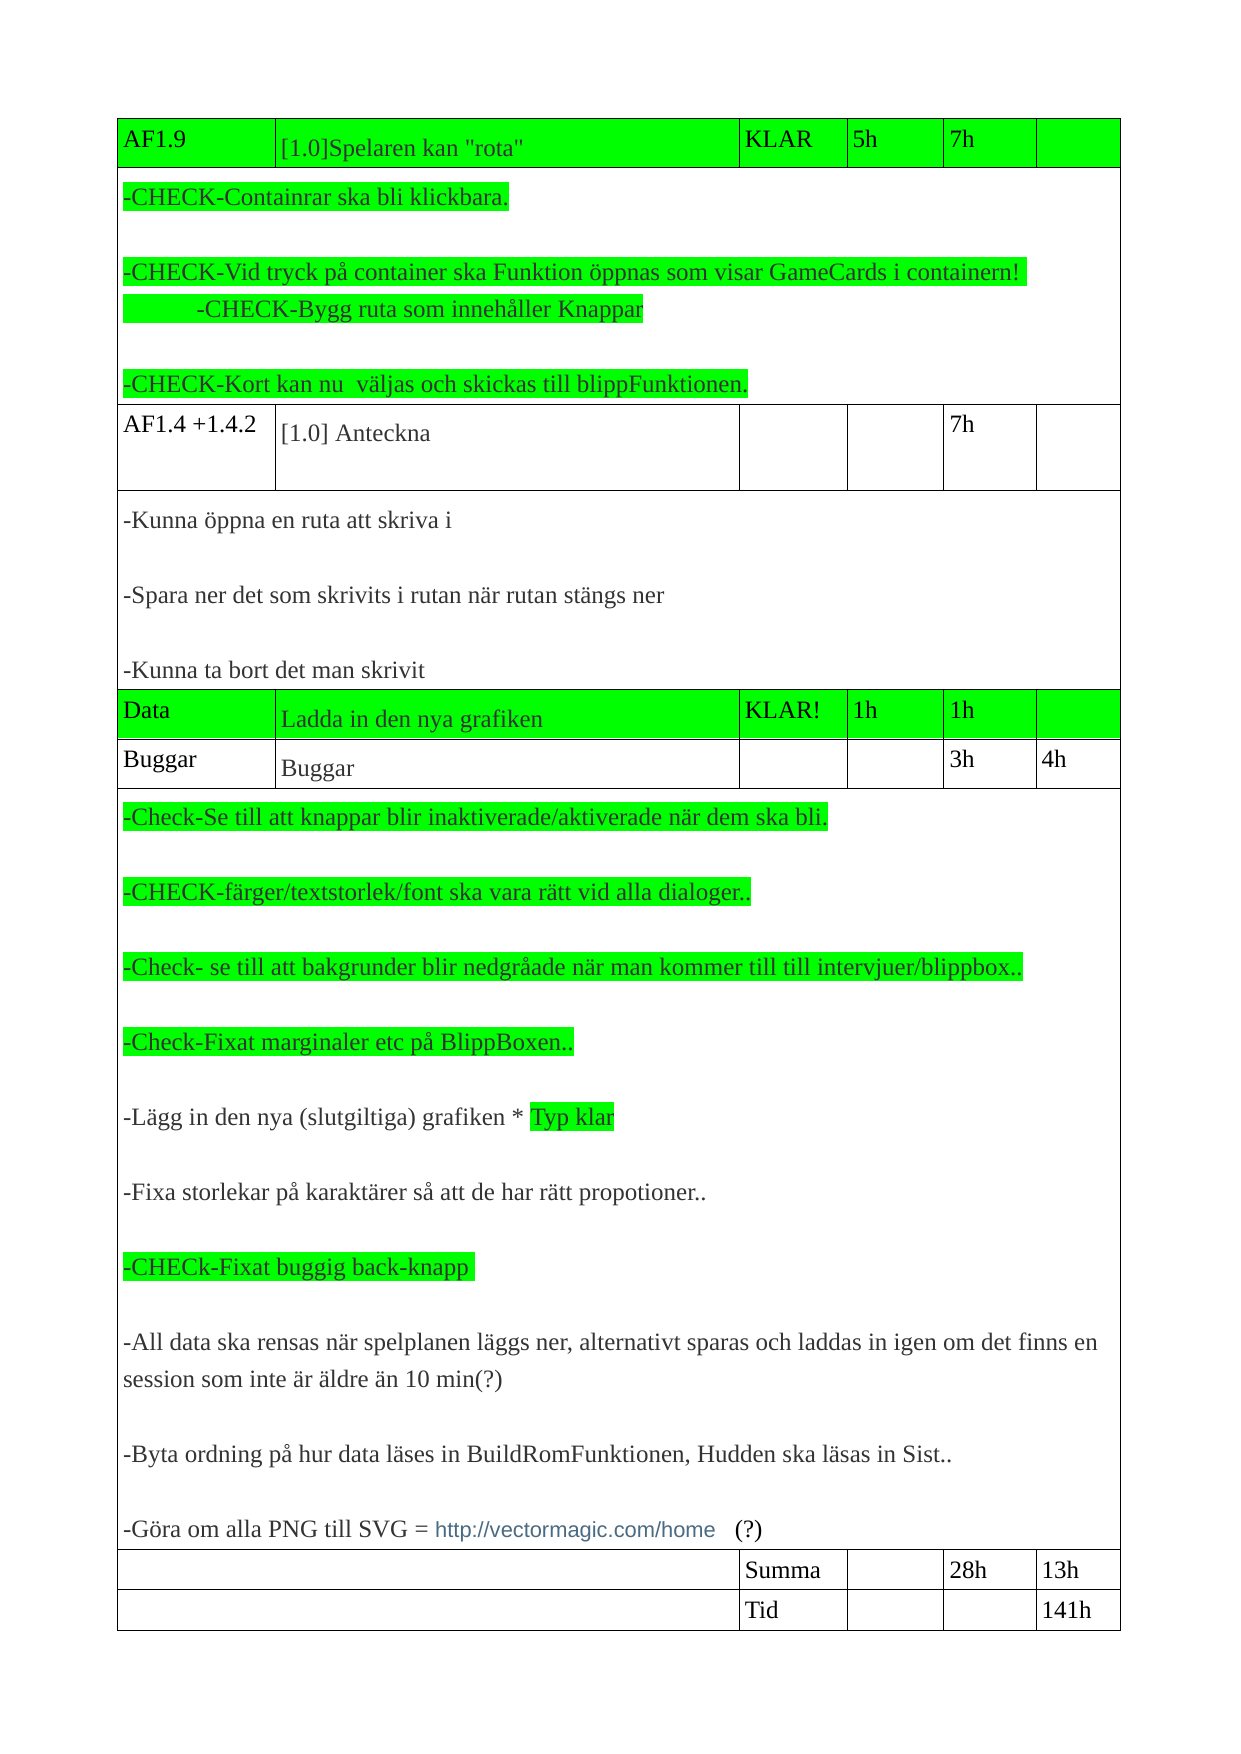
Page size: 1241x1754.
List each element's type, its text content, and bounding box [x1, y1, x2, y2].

table_cell -Check-Se till att knappar blir inaktiverade/aktiverade när dem ska bli. -CHECK-färger/textstorlek/font ska vara rätt vid alla dialoger.. -Check- se till att bakgrunder blir nedgråade när man kommer till till intervjuer/blippbox.. -Check-Fixat marginaler etc på BlippBoxen.. -Lägg in den nya (slutgiltiga) grafiken * Typ klar -Fixa storlekar på karaktärer så att de har rätt propotioner.. -CHECk-Fixat buggig back-knapp -All data ska rensas när spelplanen läggs ner, alternativt sparas och laddas in igen om det finns en session som inte är äldre än 10 min(?) -Byta ordning på hur data läses in BuildRomFunktionen, Hudden ska läsas in Sist.. -Göra om alla PNG till SVG = http://vectormagic.com/home (?) [118, 789, 1120, 1549]
table_cell [118, 1590, 739, 1630]
table_cell 1h [848, 690, 943, 738]
table_cell Data [118, 690, 275, 738]
table_cell 7h [944, 119, 1036, 167]
table_cell [740, 740, 847, 787]
table_cell Summa [740, 1550, 847, 1589]
table_cell KLAR! [740, 690, 847, 738]
table_cell [944, 1590, 1036, 1630]
table_cell -CHECK-Containrar ska bli klickbara. -CHECK-Vid tryck på container ska Funktion öppnas som visar GameCards i containern! -CHECK-Bygg ruta som innehåller Knappar -CHECK-Kort kan nu väljas och skickas till blippFunktionen. [118, 168, 1120, 404]
table_cell 13h [1037, 1550, 1120, 1589]
table_cell [848, 1590, 943, 1630]
table_cell 1h [944, 690, 1036, 738]
table_cell 141h [1037, 1590, 1120, 1630]
table_cell 5h [848, 119, 943, 167]
table_cell [848, 1550, 943, 1589]
table_cell 4h [1037, 740, 1120, 787]
table_cell [848, 405, 943, 490]
table_cell AF1.9 [118, 119, 275, 167]
table_cell -Kunna öppna en ruta att skriva i -Spara ner det som skrivits i rutan när rutan stängs ner -Kunna ta bort det man skrivit [118, 491, 1120, 689]
table_cell Buggar [118, 740, 275, 787]
table_cell AF1.4 +1.4.2 [118, 405, 275, 490]
table_cell [1037, 119, 1120, 167]
table_cell [1037, 405, 1120, 490]
table_cell [1.0]Spelaren kan "rota" [276, 119, 739, 167]
table_cell 28h [944, 1550, 1036, 1589]
table_cell 7h [944, 405, 1036, 490]
table_cell KLAR [740, 119, 847, 167]
table_cell Ladda in den nya grafiken [276, 690, 739, 738]
table_cell 3h [944, 740, 1036, 787]
table_cell Tid [740, 1590, 847, 1630]
table_cell [848, 740, 943, 787]
table_cell Buggar [276, 740, 739, 787]
table_cell [1.0] Anteckna [276, 405, 739, 490]
table_cell [740, 405, 847, 490]
table_cell [118, 1550, 739, 1589]
table_cell [1037, 690, 1120, 738]
